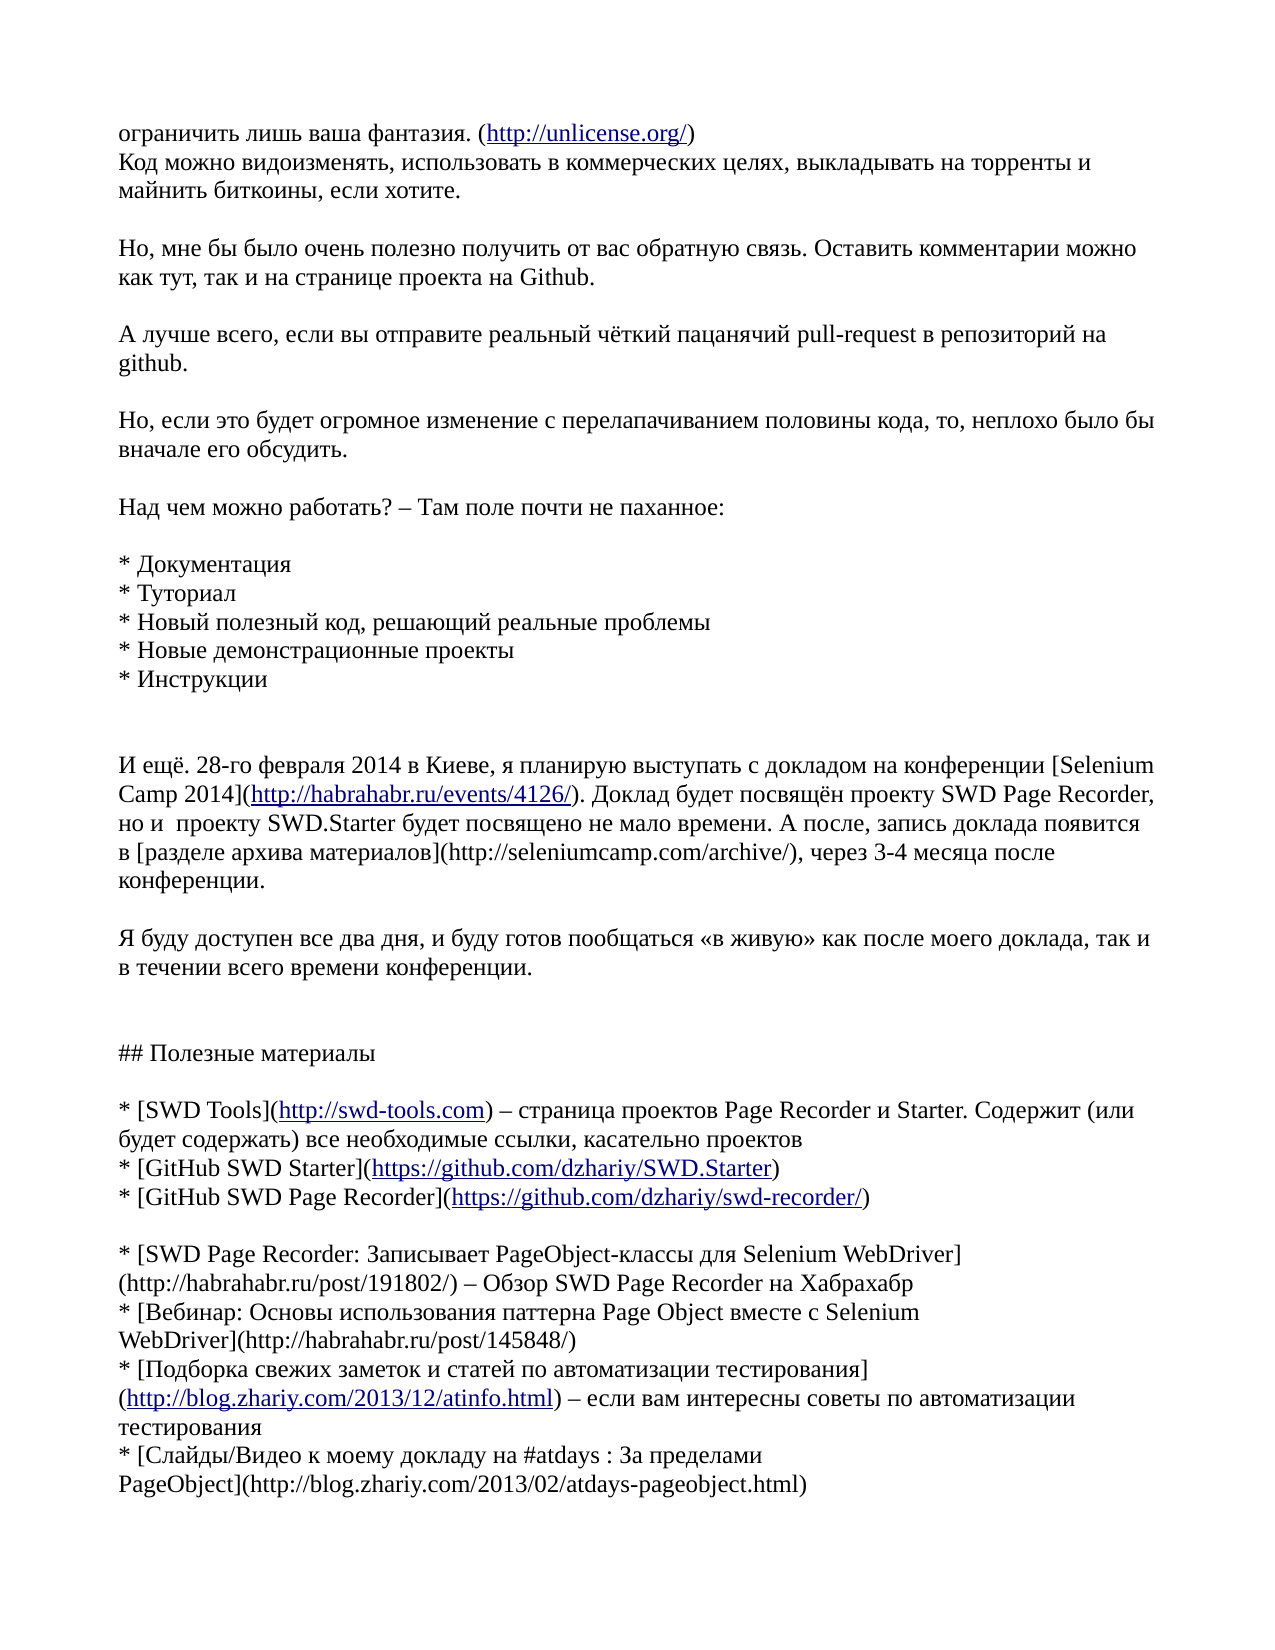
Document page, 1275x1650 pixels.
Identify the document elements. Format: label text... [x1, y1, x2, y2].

text * Туториал [118, 578, 1157, 607]
text Я буду доступен все два дня, и буду готов пообщаться «в живую» как после моего доклада, так и в течении всего времени конференции. [118, 923, 1157, 981]
text Код можно видоизменять, использовать в коммерческих целях, выкладывать на торренты и майнить биткоины, если хотите. [118, 147, 1157, 204]
text * Новые демонстрационные проекты [118, 636, 1157, 664]
text Но, если это будет огромное изменение с перелапачиванием половины кода, то, неплохо было бы вначале его обсудить. [118, 406, 1157, 463]
text * Новый полезный код, решающий реальные проблемы [118, 607, 1157, 636]
text * Инструкции [118, 664, 1157, 693]
text * [GitHub SWD Starter](https://github.com/dzhariy/SWD.Starter) [118, 1153, 1157, 1182]
text * [Подборка свежих заметок и статей по автоматизации тестирования](http://blog.zhariy.com/2013/12/atinfo.html) – если вам интересны советы по автоматизации тестирования [118, 1354, 1157, 1441]
text А лучше всего, если вы отправите реальный чёткий пацанячий pull-request в репозиторий на github. [118, 319, 1157, 377]
text * Документация [118, 549, 1157, 578]
text * [Слайды/Видео к моему докладу на #atdays : За пределами PageObject](http://blog.zhariy.com/2013/02/atdays-pageobject.html) [118, 1441, 1157, 1498]
text Над чем можно работать? – Там поле почти не паханное: [118, 492, 1157, 521]
text Но, мне бы было очень полезно получить от вас обратную связь. Оставить комментарии можно как тут, так и на странице проекта на Github. [118, 233, 1157, 291]
text * [SWD Page Recorder: Записывает PageObject-классы для Selenium WebDriver](http://habrahabr.ru/post/191802/) – Обзор SWD Page Recorder на Хабрахабр [118, 1239, 1157, 1297]
text * [Вебинар: Основы использования паттерна Page Object вместе с Selenium WebDriver](http://habrahabr.ru/post/145848/) [118, 1297, 1157, 1354]
text И ещё. 28-го февраля 2014 в Киеве, я планирую выступать с докладом на конференции [Selenium Camp 2014](http://habrahabr.ru/events/4126/). Доклад будет посвящён проекту SWD Page Recorder, но и проекту SWD.Starter будет посвящено не мало времени. А после, запись доклада появится в [разделе архива материалов](http://seleniumcamp.com/archive/), через 3-4 месяца после конференции. [118, 751, 1157, 894]
text ограничить лишь ваша фантазия. (http://unlicense.org/) [118, 118, 1157, 147]
text * [GitHub SWD Page Recorder](https://github.com/dzhariy/swd-recorder/) [118, 1182, 1157, 1211]
text * [SWD Tools](http://swd-tools.com) – страница проектов Page Recorder и Starter. Содержит (или будет содержать) все необходимые ссылки, касательно проектов [118, 1096, 1157, 1153]
text ## Полезные материалы [118, 1038, 1157, 1067]
